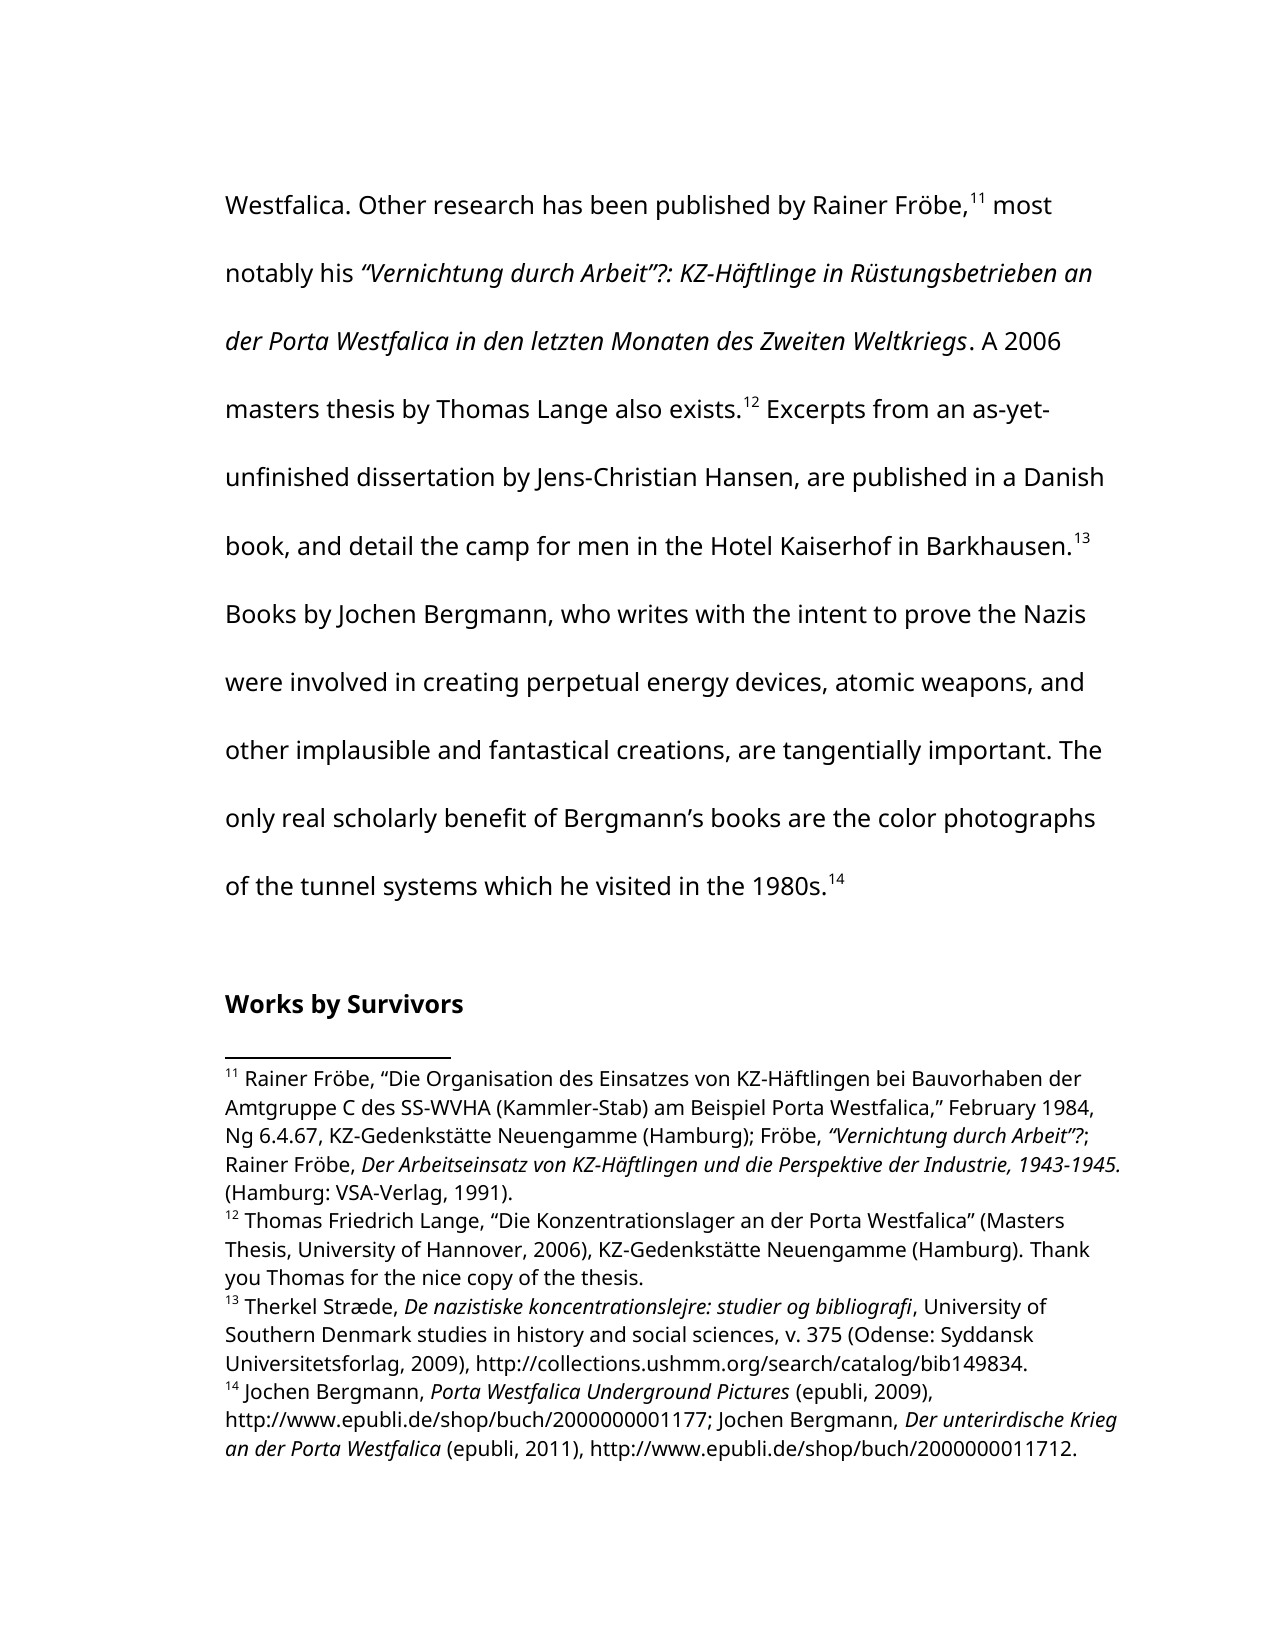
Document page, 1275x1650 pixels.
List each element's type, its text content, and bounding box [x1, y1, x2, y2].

text Rainer Fröbe, “Die Organisation des Einsatzes von KZ-Häftlingen bei Bauvorhaben der Amtgruppe C des SS-WVHA (Kammler-Stab) am Beispiel Porta Westfalica,” February 1984, Ng 6.4.67, KZ-Gedenkstätte Neuengamme (Hamburg); Fröbe, “Vernichtung durch Arbeit”?; Rainer Fröbe, Der Arbeitseinsatz von KZ-Häftlingen und die Perspektive der Industrie, 1943-1945. (Hamburg: VSA-Verlag, 1991). [225, 1064, 1125, 1207]
text Works by Survivors [225, 987, 1125, 1021]
text Therkel Stræde, De nazistiske koncentrationslejre: studier og bibliografi, University of Southern Denmark studies in history and social sciences, v. 375 (Odense: Syddansk Universitetsforlag, 2009), http://collections.ushmm.org/search/catalog/bib149834. [225, 1292, 1125, 1377]
text Westfalica. Other research has been published by Rainer Fröbe, most notably his “Vernichtung durch Arbeit”?: KZ-Häftlinge in Rüstungsbetrieben an der Porta Westfalica in den letzten Monaten des Zweiten Weltkriegs. A 2006 masters thesis by Thomas Lange also exists. Excerpts from an as-yet-unfinished dissertation by Jens-Christian Hansen, are published in a Danish book, and detail the camp for men in the Hotel Kaiserhof in Barkhausen. Books by Jochen Bergmann, who writes with the intent to prove the Nazis were involved in creating perpetual energy devices, atomic weapons, and other implausible and fantastical creations, are tangentially important. The only real scholarly benefit of Bergmann’s books are the color photographs of the tunnel systems which he visited in the 1980s. [225, 187, 1125, 903]
text Jochen Bergmann, Porta Westfalica Underground Pictures (epubli, 2009), http://www.epubli.de/shop/buch/2000000001177; Jochen Bergmann, Der unterirdische Krieg an der Porta Westfalica (epubli, 2011), http://www.epubli.de/shop/buch/2000000011712. [225, 1377, 1125, 1462]
text Thomas Friedrich Lange, “Die Konzentrationslager an der Porta Westfalica” (Masters Thesis, University of Hannover, 2006), KZ-Gedenkstätte Neuengamme (Hamburg). Thank you Thomas for the nice copy of the thesis. [225, 1207, 1125, 1292]
